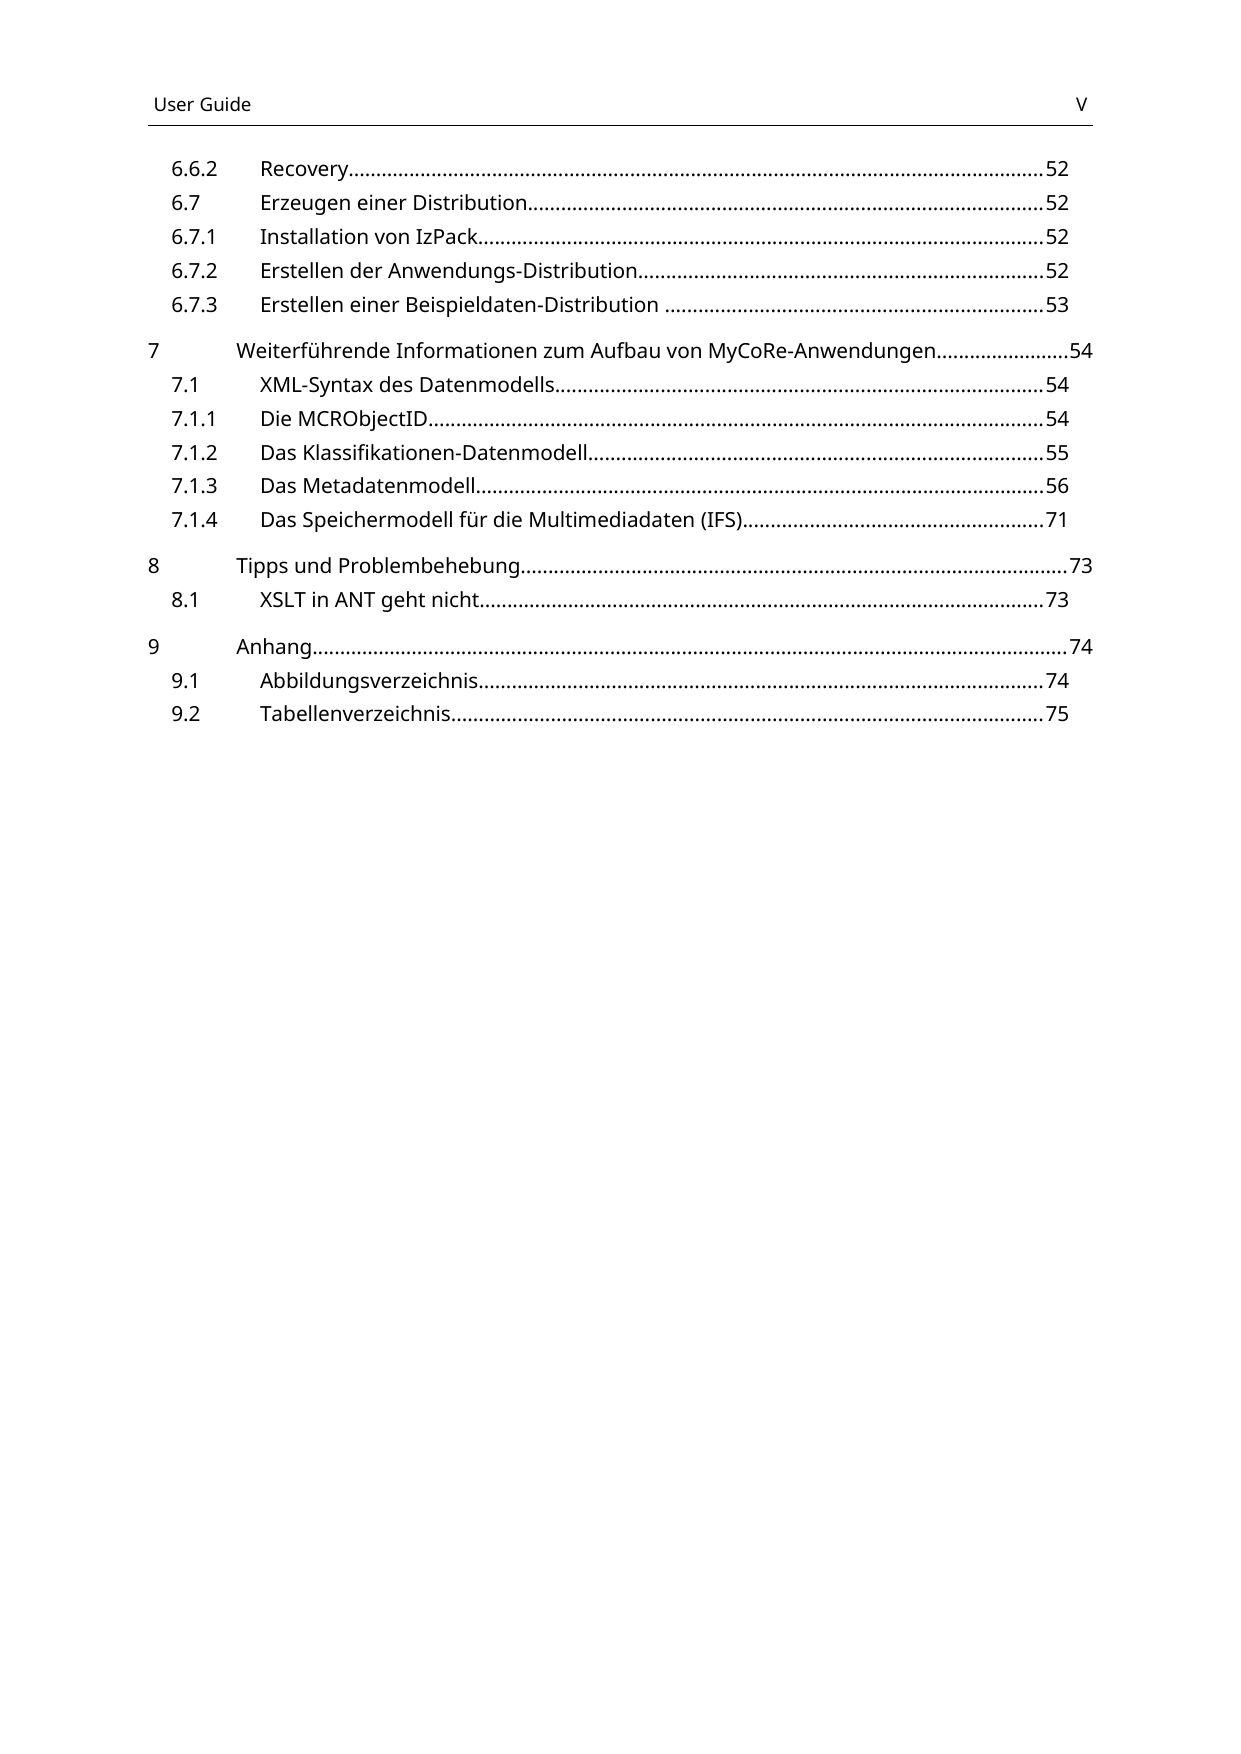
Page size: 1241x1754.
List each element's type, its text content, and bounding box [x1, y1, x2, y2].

text 7 Weiterführende Informationen zum Aufbau von MyCoRe-Anwendungen 54 [148, 336, 1093, 364]
text 9.1 Abbildungsverzeichnis 74 [171, 666, 1069, 694]
text 9 Anhang 74 [148, 632, 1093, 660]
text 6.7.3 Erstellen einer Beispieldaten-Distribution 53 [171, 290, 1069, 318]
text 6.7 Erzeugen einer Distribution 52 [171, 188, 1069, 216]
text 7.1.3 Das Metadatenmodell 56 [171, 471, 1069, 500]
text 6.7.1 Installation von IzPack 52 [171, 222, 1069, 250]
text 9.2 Tabellenverzeichnis 75 [171, 699, 1069, 728]
text 7.1.2 Das Klassifikationen-Datenmodell 55 [171, 438, 1069, 466]
text 7.1 XML-Syntax des Datenmodells 54 [171, 370, 1069, 398]
text 6.6.2 Recovery 52 [171, 154, 1069, 182]
text 8 Tipps und Problembehebung 73 [148, 552, 1093, 580]
text 7.1.4 Das Speichermodell für die Multimediadaten (IFS) 71 [171, 505, 1069, 533]
text 8.1 XSLT in ANT geht nicht 73 [171, 586, 1069, 614]
text 6.7.2 Erstellen der Anwendungs-Distribution 52 [171, 256, 1069, 284]
text 7.1.1 Die MCRObjectID 54 [171, 404, 1069, 432]
